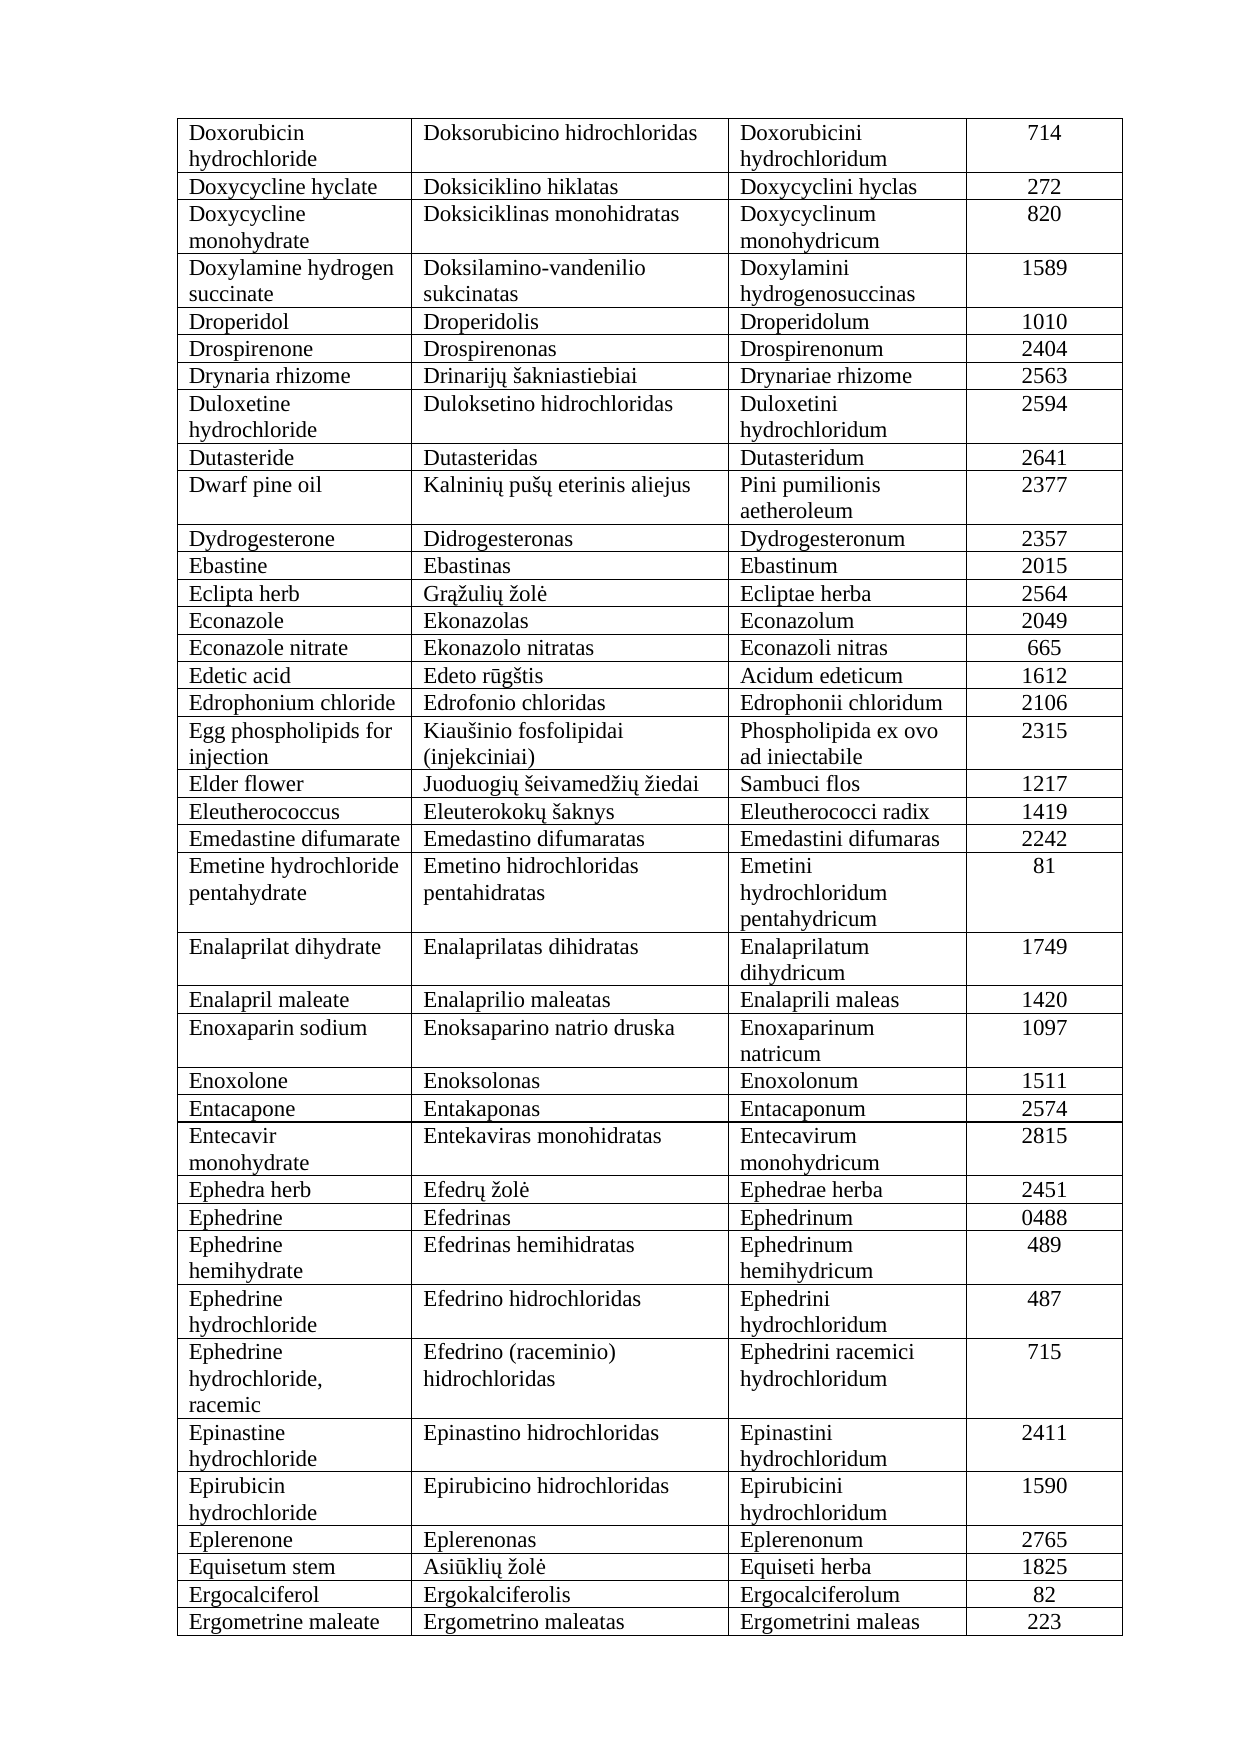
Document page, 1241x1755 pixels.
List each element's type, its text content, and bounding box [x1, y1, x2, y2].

table_cell Droperidol [178, 308, 411, 334]
table_cell 487 [967, 1285, 1122, 1337]
table_cell Drospirenonas [412, 335, 728, 362]
table_cell Econazolum [729, 607, 966, 633]
table_cell 0488 [967, 1204, 1122, 1230]
table_cell 1217 [967, 770, 1122, 797]
table_cell Eleuterokokų šaknys [412, 798, 728, 824]
table_cell 1589 [967, 254, 1122, 307]
table_cell 1420 [967, 986, 1122, 1013]
table_cell Dydrogesteronum [729, 525, 966, 551]
table_cell Econazole [178, 607, 411, 633]
table_cell 1749 [967, 933, 1122, 985]
table_cell 2106 [967, 689, 1122, 716]
table_cell 1097 [967, 1014, 1122, 1067]
table_cell Ephedrinum [729, 1204, 966, 1230]
table_cell Ecliptae herba [729, 580, 966, 606]
table_cell Drynariae rhizome [729, 363, 966, 389]
table_cell Duloxetine hydrochloride [178, 390, 411, 443]
table_cell 1590 [967, 1472, 1122, 1525]
table_cell Emedastino difumaratas [412, 825, 728, 852]
table_cell 1825 [967, 1554, 1122, 1580]
table_cell Dutasteridas [412, 444, 728, 470]
table_cell Doksiciklino hiklatas [412, 173, 728, 199]
table_cell Ekonazolas [412, 607, 728, 633]
table_cell 2563 [967, 363, 1122, 389]
table_cell Juoduogių šeivamedžių žiedai [412, 770, 728, 797]
table_cell Enoxaparin sodium [178, 1014, 411, 1067]
table_cell Kiaušinio fosfolipidai (injekciniai) [412, 717, 728, 769]
table_cell Entacaponum [729, 1095, 966, 1121]
table_cell Duloksetino hidrochloridas [412, 390, 728, 443]
table_cell Epirubicino hidrochloridas [412, 1472, 728, 1525]
table_cell Eclipta herb [178, 580, 411, 606]
table_cell 1511 [967, 1068, 1122, 1094]
table_cell Edetic acid [178, 662, 411, 688]
table_cell Emedastini difumaras [729, 825, 966, 852]
table_cell 2357 [967, 525, 1122, 551]
table_cell Emedastine difumarate [178, 825, 411, 852]
table_cell 2451 [967, 1176, 1122, 1202]
table_cell Econazole nitrate [178, 635, 411, 661]
table_cell Ephedra herb [178, 1176, 411, 1202]
table_cell Efedrino hidrochloridas [412, 1285, 728, 1337]
table_cell Egg phospholipids for injection [178, 717, 411, 769]
table_cell Enalaprili maleas [729, 986, 966, 1013]
table_cell Enalaprilatum dihydricum [729, 933, 966, 985]
table_cell Doxycycline hyclate [178, 173, 411, 199]
table_cell Doksiciklinas monohidratas [412, 200, 728, 253]
table_cell Emetino hidrochloridas pentahidratas [412, 853, 728, 932]
table_cell Doxylamine hydrogen succinate [178, 254, 411, 307]
table_cell Edrophonium chloride [178, 689, 411, 716]
table_cell Doxycyclini hyclas [729, 173, 966, 199]
table_cell Epinastini hydrochloridum [729, 1419, 966, 1471]
table_cell Enalapril maleate [178, 986, 411, 1013]
table_cell 1612 [967, 662, 1122, 688]
table_cell 223 [967, 1608, 1122, 1634]
table_cell Edrophonii chloridum [729, 689, 966, 716]
table_cell Enoksaparino natrio druska [412, 1014, 728, 1067]
table_cell Equisetum stem [178, 1554, 411, 1580]
table_cell Enalaprilat dihydrate [178, 933, 411, 985]
table_cell Ergokalciferolis [412, 1581, 728, 1607]
table_cell 820 [967, 200, 1122, 253]
table_cell Efedrinas hemihidratas [412, 1231, 728, 1284]
table_cell Drospirenonum [729, 335, 966, 362]
table_cell Ergometrini maleas [729, 1608, 966, 1634]
table_cell Elder flower [178, 770, 411, 797]
table_cell Enoxolonum [729, 1068, 966, 1094]
table_cell Droperidolis [412, 308, 728, 334]
table_cell 2315 [967, 717, 1122, 769]
table_cell Eplerenonum [729, 1526, 966, 1552]
table_cell Efedrų žolė [412, 1176, 728, 1202]
table_cell Eleutherococcus [178, 798, 411, 824]
table_cell Doxorubicin hydrochloride [178, 119, 411, 172]
table_cell 489 [967, 1231, 1122, 1284]
table_cell 2377 [967, 471, 1122, 524]
table_cell Doxycyclinum monohydricum [729, 200, 966, 253]
table_cell Econazoli nitras [729, 635, 966, 661]
table_cell Ephedrine hydrochloride, racemic [178, 1339, 411, 1417]
table_cell 2815 [967, 1123, 1122, 1175]
table_cell Eplerenone [178, 1526, 411, 1552]
table_cell Ephedrine hemihydrate [178, 1231, 411, 1284]
table_cell Ephedrinum hemihydricum [729, 1231, 966, 1284]
table_cell Doxylamini hydrogenosuccinas [729, 254, 966, 307]
table_cell Epirubicin hydrochloride [178, 1472, 411, 1525]
table_cell Didrogesteronas [412, 525, 728, 551]
table_cell Entacapone [178, 1095, 411, 1121]
table_cell Enoksolonas [412, 1068, 728, 1094]
table_cell Ebastine [178, 552, 411, 579]
table_cell Doxorubicini hydrochloridum [729, 119, 966, 172]
table_cell Enalaprilio maleatas [412, 986, 728, 1013]
table_cell Ephedrine [178, 1204, 411, 1230]
table_cell 714 [967, 119, 1122, 172]
table_cell Dydrogesterone [178, 525, 411, 551]
table_cell 81 [967, 853, 1122, 932]
table_cell Eleutherococci radix [729, 798, 966, 824]
table_cell Ephedrini hydrochloridum [729, 1285, 966, 1337]
table_cell Doksilamino-vandenilio sukcinatas [412, 254, 728, 307]
table_cell Epinastino hidrochloridas [412, 1419, 728, 1471]
table_cell Ekonazolo nitratas [412, 635, 728, 661]
table_cell Equiseti herba [729, 1554, 966, 1580]
table_cell Drynaria rhizome [178, 363, 411, 389]
table_cell Ergocalciferolum [729, 1581, 966, 1607]
table_cell Doxycycline monohydrate [178, 200, 411, 253]
table_cell 2411 [967, 1419, 1122, 1471]
table_cell Efedrino (raceminio) hidrochloridas [412, 1339, 728, 1417]
table_cell Emetini hydrochloridum pentahydricum [729, 853, 966, 932]
table_cell 665 [967, 635, 1122, 661]
table_cell Emetine hydrochloride pentahydrate [178, 853, 411, 932]
table_cell Droperidolum [729, 308, 966, 334]
table_cell Acidum edeticum [729, 662, 966, 688]
table_cell Dutasteridum [729, 444, 966, 470]
table_cell Ephedrine hydrochloride [178, 1285, 411, 1337]
table_cell Enalaprilatas dihidratas [412, 933, 728, 985]
table_cell Enoxaparinum natricum [729, 1014, 966, 1067]
table_cell Ephedrini racemici hydrochloridum [729, 1339, 966, 1417]
table_cell Dwarf pine oil [178, 471, 411, 524]
table_cell Ebastinum [729, 552, 966, 579]
table_cell Ebastinas [412, 552, 728, 579]
table_cell Asiūklių žolė [412, 1554, 728, 1580]
table_cell 1419 [967, 798, 1122, 824]
table_cell Entekaviras monohidratas [412, 1123, 728, 1175]
table_cell Dutasteride [178, 444, 411, 470]
table_cell Doksorubicino hidrochloridas [412, 119, 728, 172]
table_cell Enoxolone [178, 1068, 411, 1094]
table_cell Kalninių pušų eterinis aliejus [412, 471, 728, 524]
table_cell Sambuci flos [729, 770, 966, 797]
table_cell Drinarijų šakniastiebiai [412, 363, 728, 389]
table_cell 2641 [967, 444, 1122, 470]
table_cell 2594 [967, 390, 1122, 443]
table_cell 272 [967, 173, 1122, 199]
table_cell Eplerenonas [412, 1526, 728, 1552]
table_cell 2049 [967, 607, 1122, 633]
table_cell Duloxetini hydrochloridum [729, 390, 966, 443]
table_cell Pini pumilionis aetheroleum [729, 471, 966, 524]
table_cell 1010 [967, 308, 1122, 334]
table_cell 82 [967, 1581, 1122, 1607]
table_cell 715 [967, 1339, 1122, 1417]
table_cell Edeto rūgštis [412, 662, 728, 688]
table_cell 2574 [967, 1095, 1122, 1121]
table_cell Ergometrine maleate [178, 1608, 411, 1634]
table_cell Entecavir monohydrate [178, 1123, 411, 1175]
table_cell 2015 [967, 552, 1122, 579]
table_cell Ergometrino maleatas [412, 1608, 728, 1634]
table_cell Entakaponas [412, 1095, 728, 1121]
table_cell Drospirenone [178, 335, 411, 362]
table_cell Phospholipida ex ovo ad iniectabile [729, 717, 966, 769]
table_cell Entecavirum monohydricum [729, 1123, 966, 1175]
table_cell Efedrinas [412, 1204, 728, 1230]
table_cell 2765 [967, 1526, 1122, 1552]
table_cell Epirubicini hydrochloridum [729, 1472, 966, 1525]
table_cell 2242 [967, 825, 1122, 852]
table_cell 2564 [967, 580, 1122, 606]
table_cell Epinastine hydrochloride [178, 1419, 411, 1471]
table_cell Grąžulių žolė [412, 580, 728, 606]
table_cell Ergocalciferol [178, 1581, 411, 1607]
table_cell Edrofonio chloridas [412, 689, 728, 716]
table_cell 2404 [967, 335, 1122, 362]
table_cell Ephedrae herba [729, 1176, 966, 1202]
